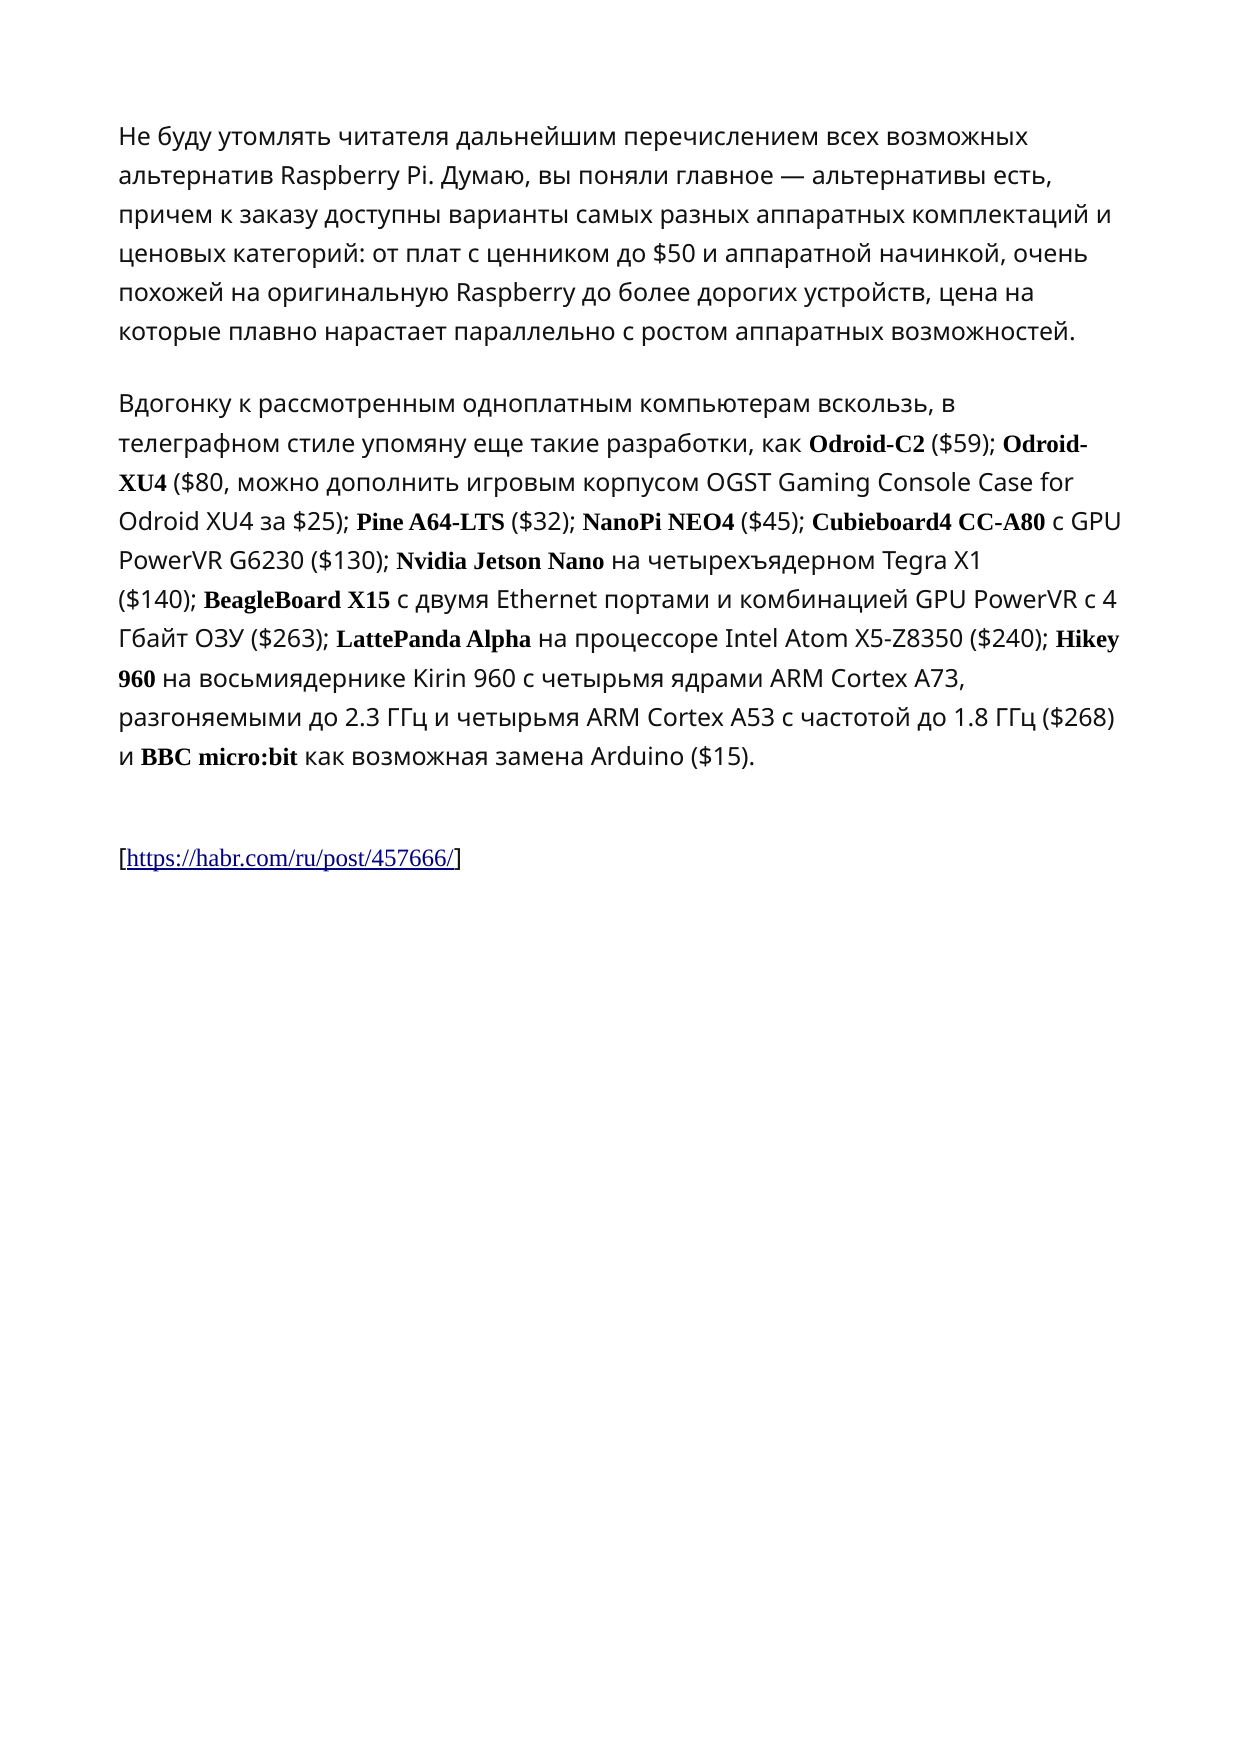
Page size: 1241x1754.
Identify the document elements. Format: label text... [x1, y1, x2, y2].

text [https://habr.com/ru/post/457666/] [118, 840, 1122, 874]
text Не буду утомлять читателя дальнейшим перечислением всех возможных альтернатив Raspberry Pi. Думаю, вы поняли главное — альтернативы есть, причем к заказу доступны варианты самых разных аппаратных комплектаций и ценовых категорий: от плат с ценником до $50 и аппаратной начинкой, очень похожей на оригинальную Raspberry до более дорогих устройств, цена на которые плавно нарастает параллельно с ростом аппаратных возможностей. Вдогонку к рассмотренным одноплатным компьютерам вскользь, в телеграфном стиле упомяну еще такие разработки, как Odroid-C2 ($59); Odroid-XU4 ($80, можно дополнить игровым корпусом OGST Gaming Console Case for Odroid XU4 за $25); Pine A64-LTS ($32); NanoPi NEO4 ($45); Cubieboard4 CC-A80 с GPU PowerVR G6230 ($130); Nvidia Jetson Nano на четырехъядерном Tegra X1 ($140); BeagleBoard X15 с двумя Ethernet портами и комбинацией GPU PowerVR с 4 Гбайт ОЗУ ($263); LattePanda Alpha на процессоре Intel Atom X5-Z8350 ($240); Hikey 960 на восьмиядернике Kirin 960 с четырьмя ядрами ARM Cortex A73, разгоняемыми до 2.3 ГГц и четырьмя ARM Cortex A53 с частотой до 1.8 ГГц ($268) и BBC micro:bit как возможная замена Arduino ($15). [118, 118, 1122, 773]
